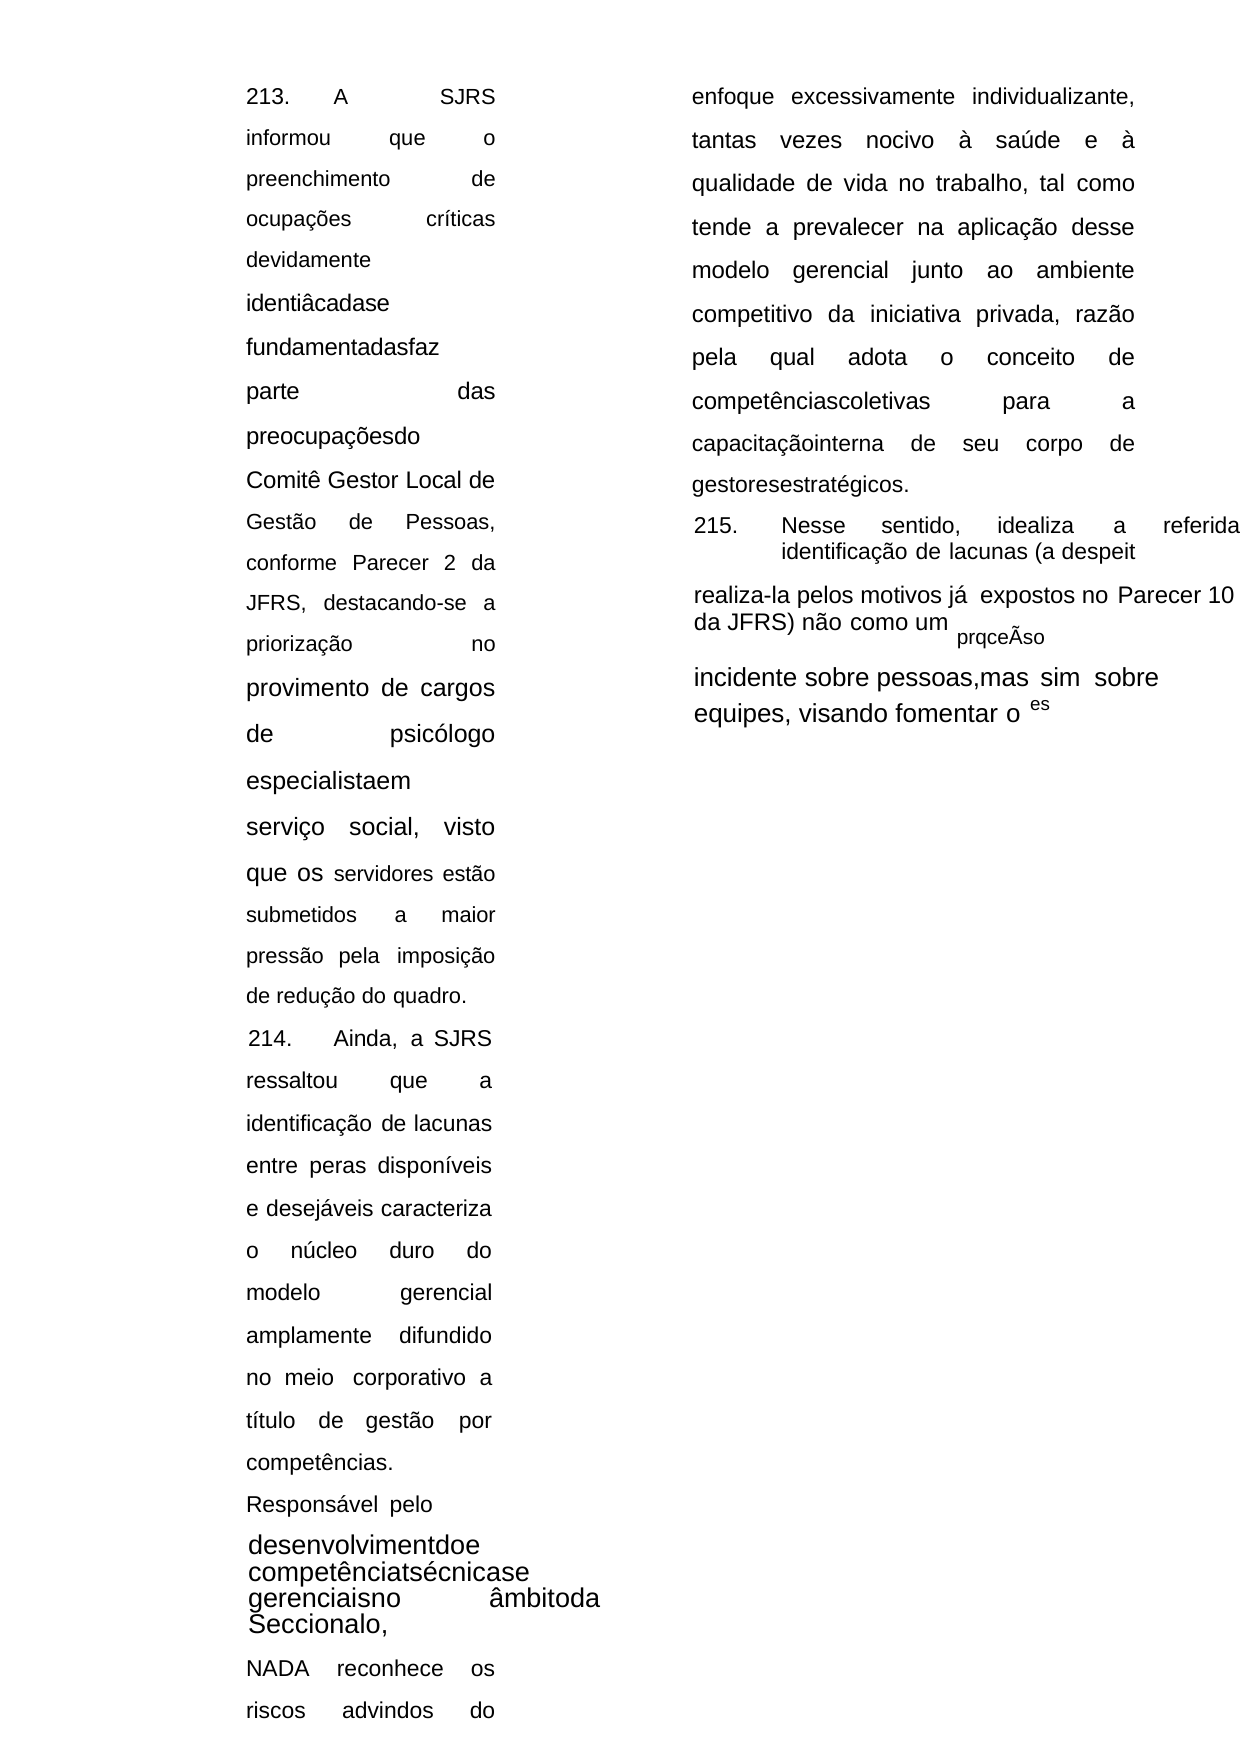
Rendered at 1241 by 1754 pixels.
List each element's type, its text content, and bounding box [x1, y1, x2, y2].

text incidente sobre pessoas,mas sim sobre equipes, visando fomentar o es [694, 662, 1240, 728]
text NADA reconhece os riscos advindos do [246, 1655, 495, 1723]
text desenvolvimentdoe competênciatsécnicase gerenciaisno âmbitoda Seccionalo, [248, 1534, 600, 1639]
list Nesse sentido, idealiza a referida identificação de lacunas (a despeit [694, 513, 1240, 564]
list Ainda, a SJRS ressaltou que a identificação de lacunas entre peras disponíveis e desejáveis caracteriza o núcleo duro do modelo gerencial amplamente difundido no meio corporativo a título de gestão por competências. Responsável pelo [246, 1025, 492, 1518]
list A SJRS informou que o preenchimento de ocupações críticas devidamente identiâcadase fundamentadasfaz parte das preocupaçõesdo Comitê Gestor Local de Gestão de Pessoas, conforme Parecer 2 da JFRS, destacando-se a priorização no provimento de cargos de psicólogo especialistaem serviço social, visto que os servidores estão submetidos a maior pressão pela imposição de redução do quadro. [246, 83, 495, 1008]
text enfoque excessivamente individualizante, tantas vezes nocivo à saúde e à qualidade de vida no trabalho, tal como tende a prevalecer na aplicação desse modelo gerencial junto ao ambiente competitivo da iniciativa privada, razão pela qual adota o conceito de competênciascoletivas para a capacitaçãointerna de seu corpo de gestoresestratégicos. [692, 83, 1135, 498]
text realiza-la pelos motivos já expostos no Parecer 10 da JFRS) não como um prqceÃso [694, 581, 1240, 649]
